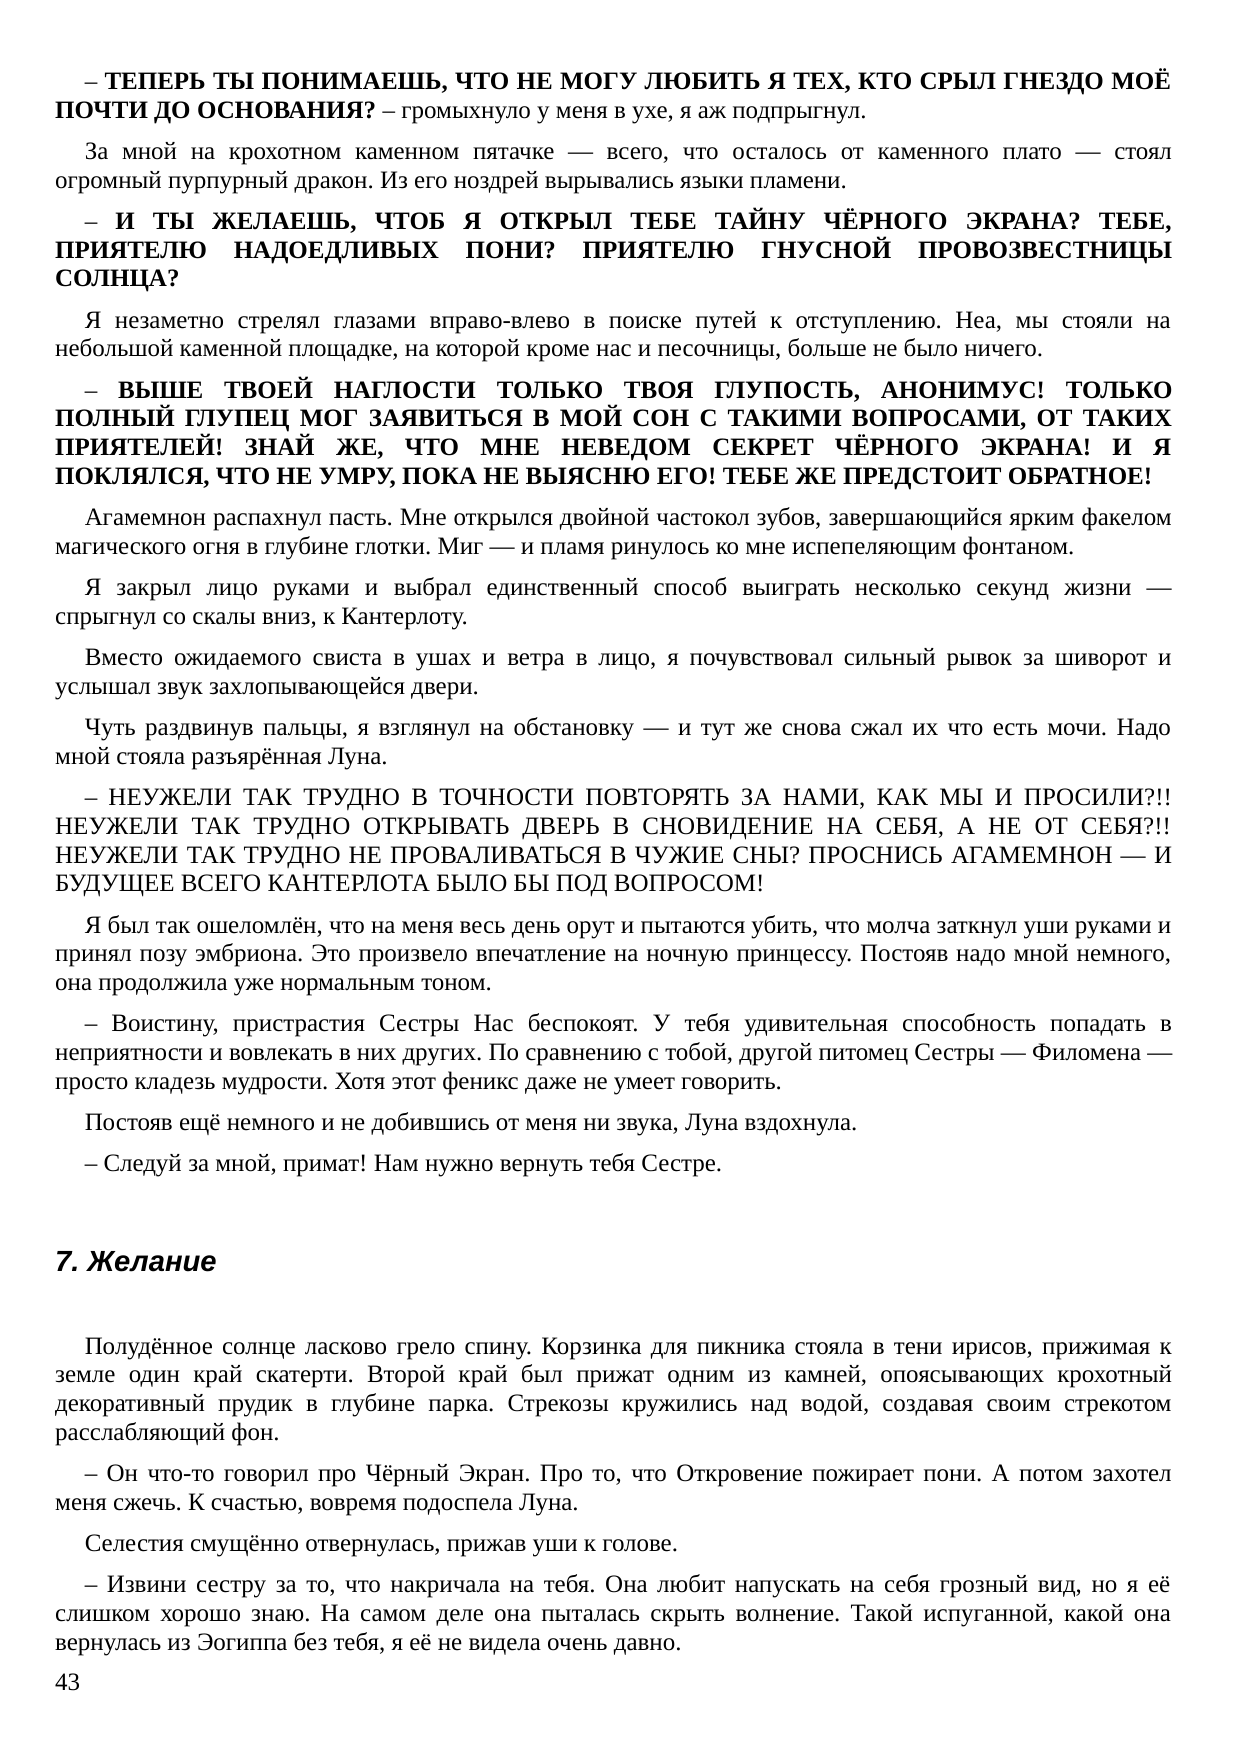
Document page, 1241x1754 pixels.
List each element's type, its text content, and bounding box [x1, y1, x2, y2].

text Вместо ожидаемого свиста в ушах и ветра в лицо, я почувствовал сильный рывок за шиворот и услышал звук захлопывающейся двери. [55, 642, 1173, 700]
text За мной на крохотном каменном пятачке — всего, что осталось от каменного плато — стоял огромный пурпурный дракон. Из его ноздрей вырывались языки пламени. [55, 136, 1173, 193]
text Постояв ещё немного и не добившись от меня ни звука, Луна вздохнула. [55, 1107, 1173, 1136]
text – Извини сестру за то, что накричала на тебя. Она любит напускать на себя грозный вид, но я её слишком хорошо знаю. На самом деле она пыталась скрыть волнение. Такой испуганной, какой она вернулась из Эогиппа без тебя, я её не видела очень давно. [55, 1569, 1173, 1656]
text Я незаметно стрелял глазами вправо-влево в поиске путей к отступлению. Неа, мы стояли на небольшой каменной площадке, на которой кроме нас и песочницы, больше не было ничего. [55, 305, 1173, 362]
subtitle 7. Желание [55, 1243, 1173, 1277]
text – НЕУЖЕЛИ ТАК ТРУДНО В ТОЧНОСТИ ПОВТОРЯТЬ ЗА НАМИ, КАК МЫ И ПРОСИЛИ?!! НЕУЖЕЛИ ТАК ТРУДНО ОТКРЫВАТЬ ДВЕРЬ В СНОВИДЕНИЕ НА СЕБЯ, А НЕ ОТ СЕБЯ?!! НЕУЖЕЛИ ТАК ТРУДНО НЕ ПРОВАЛИВАТЬСЯ В ЧУЖИЕ СНЫ? ПРОСНИСЬ АГАМЕМНОН — И БУДУЩЕЕ ВСЕГО КАНТЕРЛОТА БЫЛО БЫ ПОД ВОПРОСОМ! [55, 782, 1173, 897]
text Селестия смущённо отвернулась, прижав уши к голове. [55, 1528, 1173, 1557]
text – ТЕПЕРЬ ТЫ ПОНИМАЕШЬ, ЧТО НЕ МОГУ ЛЮБИТЬ Я ТЕХ, КТО СРЫЛ ГНЕЗДО МОЁ ПОЧТИ ДО ОСНОВАНИЯ? – громыхнуло у меня в ухе, я аж подпрыгнул. [55, 66, 1173, 123]
text Я закрыл лицо руками и выбрал единственный способ выиграть несколько секунд жизни — спрыгнул со скалы вниз, к Кантерлоту. [55, 572, 1173, 630]
text Я был так ошеломлён, что на меня весь день орут и пытаются убить, что молча заткнул уши руками и принял позу эмбриона. Это произвело впечатление на ночную принцессу. Постояв надо мной немного, она продолжила уже нормальным тоном. [55, 910, 1173, 996]
text – Он что-то говорил про Чёрный Экран. Про то, что Откровение пожирает пони. А потом захотел меня сжечь. К счастью, вовремя подоспела Луна. [55, 1458, 1173, 1516]
text – Воистину, пристрастия Сестры Нас беспокоят. У тебя удивительная способность попадать в неприятности и вовлекать в них других. По сравнению с тобой, другой питомец Сестры — Филомена — просто кладезь мудрости. Хотя этот феникс даже не умеет говорить. [55, 1008, 1173, 1095]
text – Следуй за мной, примат! Нам нужно вернуть тебя Сестре. [55, 1148, 1173, 1177]
text – ВЫШЕ ТВОЕЙ НАГЛОСТИ ТОЛЬКО ТВОЯ ГЛУПОСТЬ, АНОНИМУС! ТОЛЬКО ПОЛНЫЙ ГЛУПЕЦ МОГ ЗАЯВИТЬСЯ В МОЙ СОН С ТАКИМИ ВОПРОСАМИ, ОТ ТАКИХ ПРИЯТЕЛЕЙ! ЗНАЙ ЖЕ, ЧТО МНЕ НЕВЕДОМ СЕКРЕТ ЧЁРНОГО ЭКРАНА! И Я ПОКЛЯЛСЯ, ЧТО НЕ УМРУ, ПОКА НЕ ВЫЯСНЮ ЕГО! ТЕБЕ ЖЕ ПРЕДСТОИТ ОБРАТНОЕ! [55, 375, 1173, 490]
text Агамемнон распахнул пасть. Мне открылся двойной частокол зубов, завершающийся ярким факелом магического огня в глубине глотки. Миг — и пламя ринулось ко мне испепеляющим фонтаном. [55, 502, 1173, 560]
text Чуть раздвинув пальцы, я взглянул на обстановку — и тут же снова сжал их что есть мочи. Надо мной стояла разъярённая Луна. [55, 712, 1173, 770]
text Полудённое солнце ласково грело спину. Корзинка для пикника стояла в тени ирисов, прижимая к земле один край скатерти. Второй край был прижат одним из камней, опоясывающих крохотный декоративный прудик в глубине парка. Стрекозы кружились над водой, создавая своим стрекотом расслабляющий фон. [55, 1331, 1173, 1446]
text – И ТЫ ЖЕЛАЕШЬ, ЧТОБ Я ОТКРЫЛ ТЕБЕ ТАЙНУ ЧЁРНОГО ЭКРАНА? ТЕБЕ, ПРИЯТЕЛЮ НАДОЕДЛИВЫХ ПОНИ? ПРИЯТЕЛЮ ГНУСНОЙ ПРОВОЗВЕСТНИЦЫ СОЛНЦА? [55, 206, 1173, 292]
